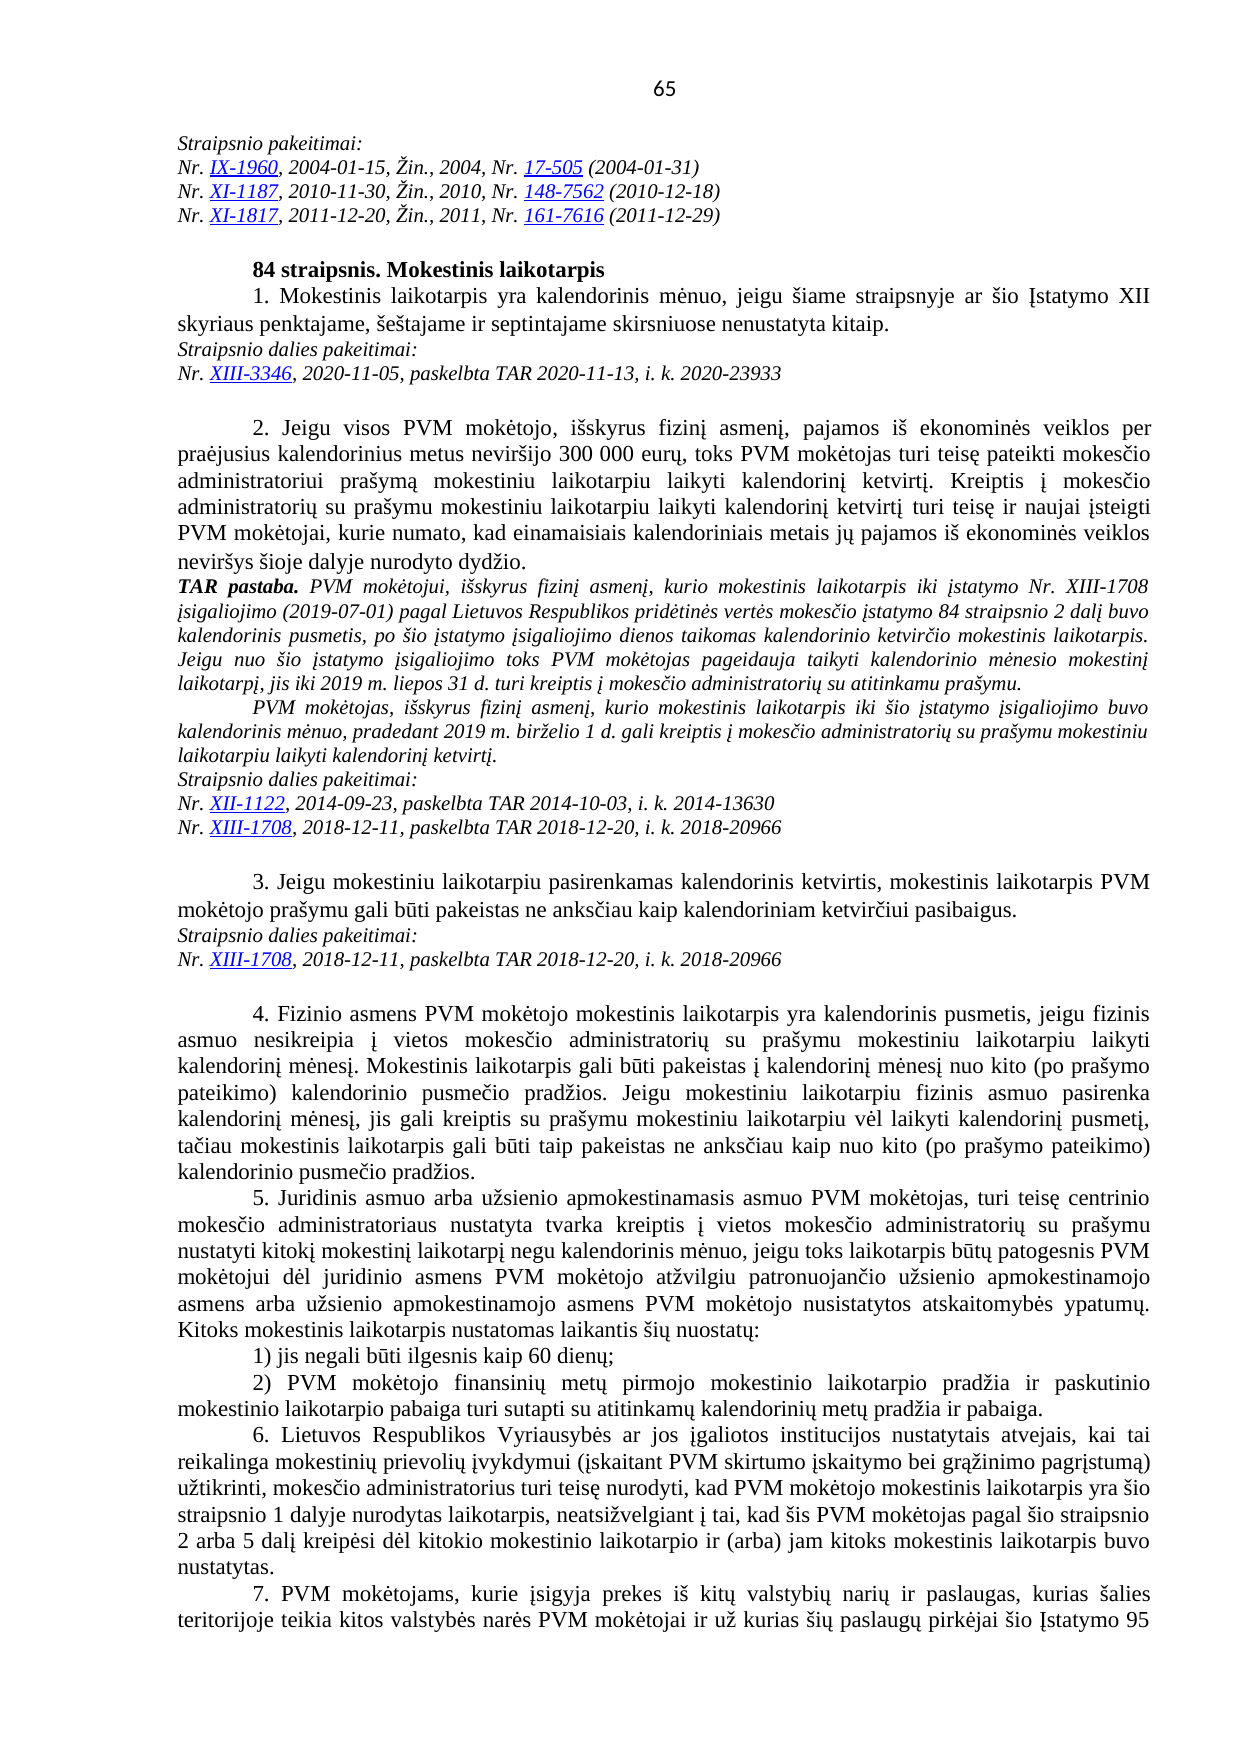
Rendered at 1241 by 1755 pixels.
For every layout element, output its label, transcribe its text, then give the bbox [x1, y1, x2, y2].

text Straipsnio dalies pakeitimai: [177, 337, 1152, 361]
text 7. PVM mokėtojams, kurie įsigyja prekes iš kitų valstybių narių ir paslaugas, kurias šalies teritorijoje teikia kitos valstybės narės PVM mokėtojai ir už kurias šių paslaugų pirkėjai šio Įstatymo 95 [177, 1580, 1152, 1632]
text 1. Mokestinis laikotarpis yra kalendorinis mėnuo, jeigu šiame straipsnyje ar šio Įstatymo XII skyriaus penktajame, šeštajame ir septintajame skirsniuose nenustatyta kitaip. [177, 282, 1152, 337]
text 2. Jeigu visos PVM mokėtojo, išskyrus fizinį asmenį, pajamos iš ekonominės veiklos per praėjusius kalendorinius metus neviršijo 300 000 eurų, toks PVM mokėtojas turi teisę pateikti mokesčio administratoriui prašymą mokestiniu laikotarpiu laikyti kalendorinį ketvirtį. Kreiptis į mokesčio administratorių su prašymu mokestiniu laikotarpiu laikyti kalendorinį ketvirtį turi teisę ir naujai įsteigti PVM mokėtojai, kurie numato, kad einamaisiais kalendoriniais metais jų pajamos iš ekonominės veiklos neviršys šioje dalyje nurodyto dydžio. [177, 414, 1152, 574]
text Nr. XIII-1708, 2018-12-11, paskelbta TAR 2018-12-20, i. k. 2018-20966 [177, 947, 1152, 971]
text 84 straipsnis. Mokestinis laikotarpis [177, 256, 1152, 282]
text 3. Jeigu mokestiniu laikotarpiu pasirenkamas kalendorinis ketvirtis, mokestinis laikotarpis PVM mokėtojo prašymu gali būti pakeistas ne anksčiau kaip kalendoriniam ketvirčiui pasibaigus. [177, 868, 1152, 923]
text TAR pastaba. PVM mokėtojui, išskyrus fizinį asmenį, kurio mokestinis laikotarpis iki įstatymo Nr. XIII-1708 įsigaliojimo (2019-07-01) pagal Lietuvos Respublikos pridėtinės vertės mokesčio įstatymo 84 straipsnio 2 dalį buvo kalendorinis pusmetis, po šio įstatymo įsigaliojimo dienos taikomas kalendorinio ketvirčio mokestinis laikotarpis. Jeigu nuo šio įstatymo įsigaliojimo toks PVM mokėtojas pageidauja taikyti kalendorinio mėnesio mokestinį laikotarpį, jis iki 2019 m. liepos 31 d. turi kreiptis į mokesčio administratorių su atitinkamu prašymu. [177, 574, 1152, 695]
text 2) PVM mokėtojo finansinių metų pirmojo mokestinio laikotarpio pradžia ir paskutinio mokestinio laikotarpio pabaiga turi sutapti su atitinkamų kalendorinių metų pradžia ir pabaiga. [177, 1369, 1152, 1422]
text 6. Lietuvos Respublikos Vyriausybės ar jos įgaliotos institucijos nustatytais atvejais, kai tai reikalinga mokestinių prievolių įvykdymui (įskaitant PVM skirtumo įskaitymo bei grąžinimo pagrįstumą) užtikrinti, mokesčio administratorius turi teisę nurodyti, kad PVM mokėtojo mokestinis laikotarpis yra šio straipsnio 1 dalyje nurodytas laikotarpis, neatsižvelgiant į tai, kad šis PVM mokėtojas pagal šio straipsnio 2 arba 5 dalį kreipėsi dėl kitokio mokestinio laikotarpio ir (arba) jam kitoks mokestinis laikotarpis buvo nustatytas. [177, 1422, 1152, 1580]
text PVM mokėtojas, išskyrus fizinį asmenį, kurio mokestinis laikotarpis iki šio įstatymo įsigaliojimo buvo kalendorinis mėnuo, pradedant 2019 m. birželio 1 d. gali kreiptis į mokesčio administratorių su prašymu mokestiniu laikotarpiu laikyti kalendorinį ketvirtį. [177, 695, 1152, 767]
text 5. Juridinis asmuo arba užsienio apmokestinamasis asmuo PVM mokėtojas, turi teisę centrinio mokesčio administratoriaus nustatyta tvarka kreiptis į vietos mokesčio administratorių su prašymu nustatyti kitokį mokestinį laikotarpį negu kalendorinis mėnuo, jeigu toks laikotarpis būtų patogesnis PVM mokėtojui dėl juridinio asmens PVM mokėtojo atžvilgiu patronuojančio užsienio apmokestinamojo asmens arba užsienio apmokestinamojo asmens PVM mokėtojo nusistatytos atskaitomybės ypatumų. Kitoks mokestinis laikotarpis nustatomas laikantis šių nuostatų: [177, 1184, 1152, 1342]
text 4. Fizinio asmens PVM mokėtojo mokestinis laikotarpis yra kalendorinis pusmetis, jeigu fizinis asmuo nesikreipia į vietos mokesčio administratorių su prašymu mokestiniu laikotarpiu laikyti kalendorinį mėnesį. Mokestinis laikotarpis gali būti pakeistas į kalendorinį mėnesį nuo kito (po prašymo pateikimo) kalendorinio pusmečio pradžios. Jeigu mokestiniu laikotarpiu fizinis asmuo pasirenka kalendorinį mėnesį, jis gali kreiptis su prašymu mokestiniu laikotarpiu vėl laikyti kalendorinį pusmetį, tačiau mokestinis laikotarpis gali būti taip pakeistas ne anksčiau kaip nuo kito (po prašymo pateikimo) kalendorinio pusmečio pradžios. [177, 1000, 1152, 1184]
text Straipsnio dalies pakeitimai: [177, 767, 1152, 791]
text Nr. XII-1122, 2014-09-23, paskelbta TAR 2014-10-03, i. k. 2014-13630 [177, 791, 1152, 815]
text Nr. IX-1960, 2004-01-15, Žin., 2004, Nr. 17-505 (2004-01-31) [177, 155, 1152, 179]
text Nr. XIII-3346, 2020-11-05, paskelbta TAR 2020-11-13, i. k. 2020-23933 [177, 361, 1152, 385]
text 1) jis negali būti ilgesnis kaip 60 dienų; [177, 1342, 1152, 1369]
text Nr. XI-1187, 2010-11-30, Žin., 2010, Nr. 148-7562 (2010-12-18) [177, 179, 1152, 203]
text Straipsnio dalies pakeitimai: [177, 923, 1152, 947]
text Straipsnio pakeitimai: [177, 131, 1152, 155]
text Nr. XIII-1708, 2018-12-11, paskelbta TAR 2018-12-20, i. k. 2018-20966 [177, 815, 1152, 839]
text Nr. XI-1817, 2011-12-20, Žin., 2011, Nr. 161-7616 (2011-12-29) [177, 203, 1152, 227]
